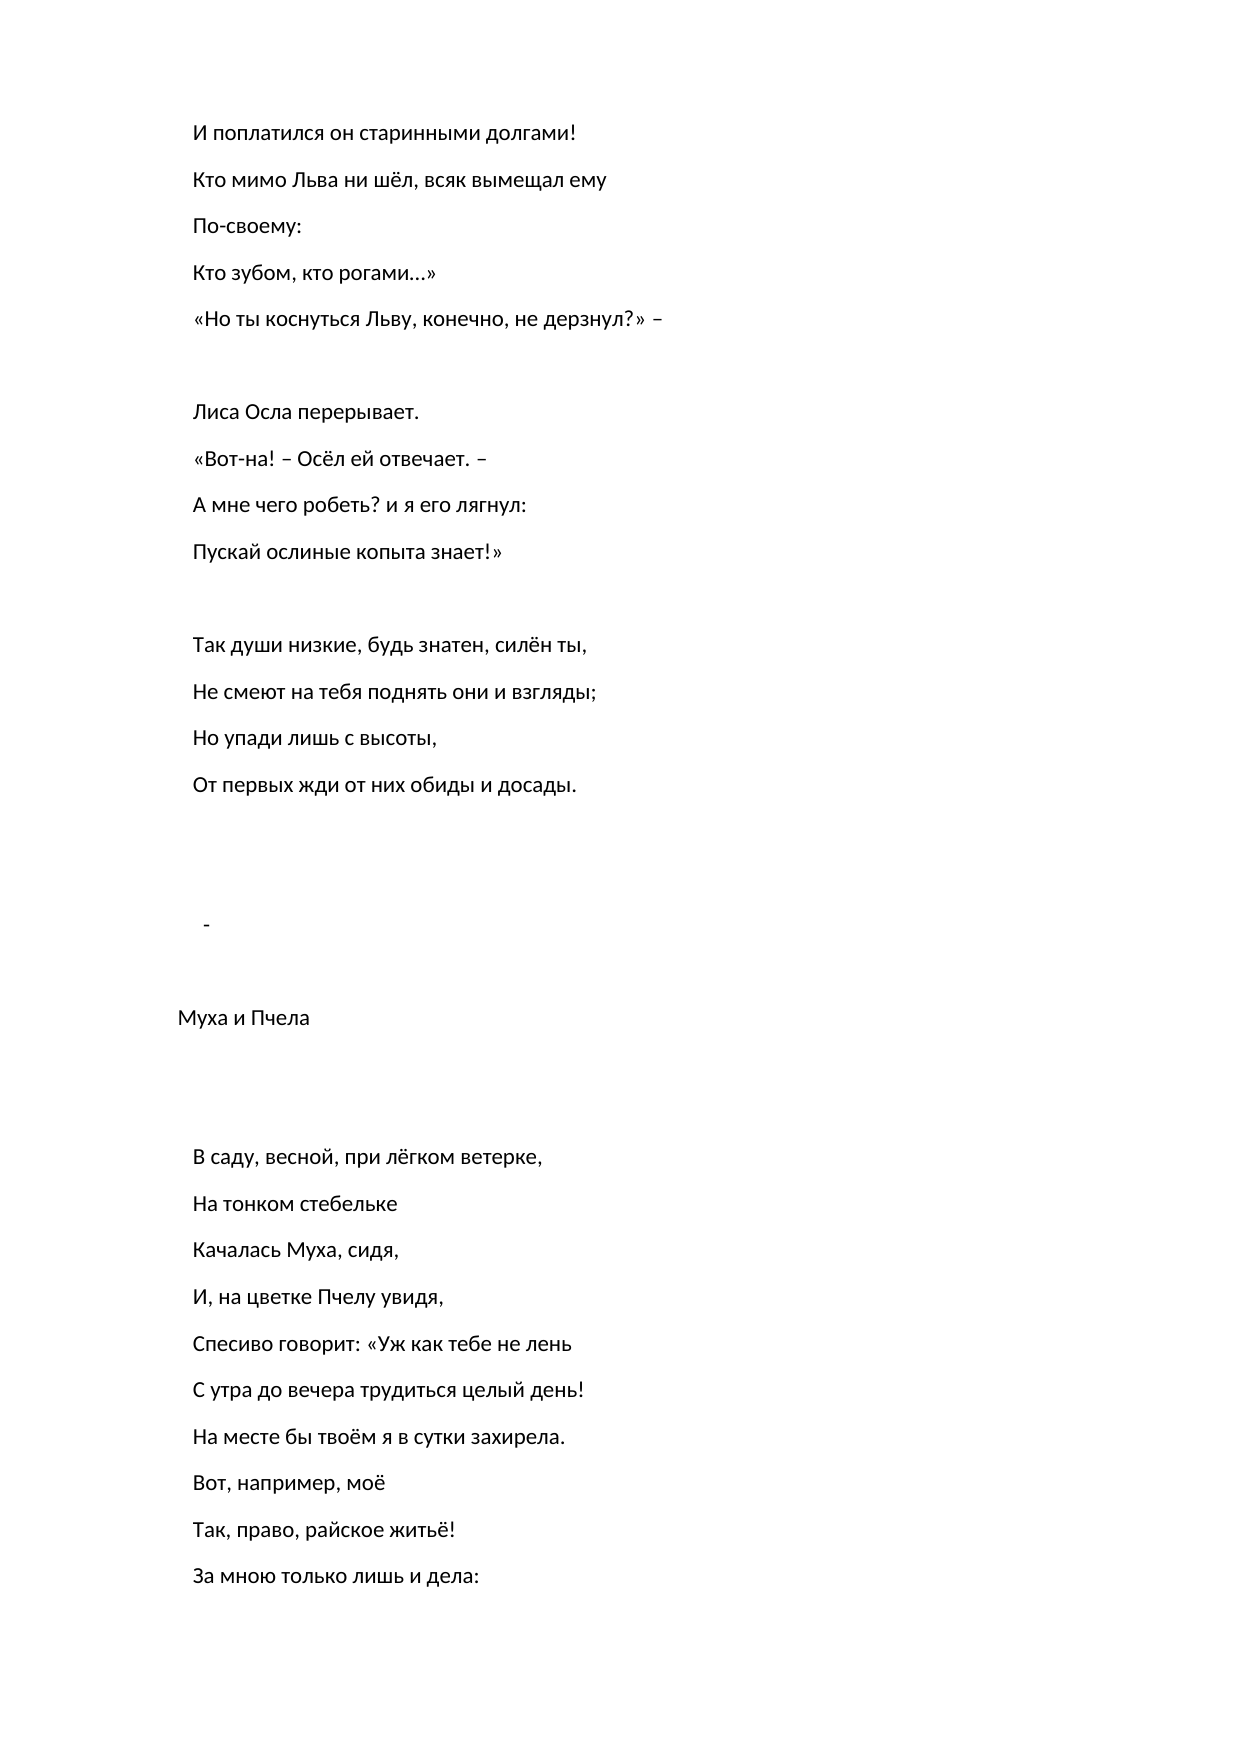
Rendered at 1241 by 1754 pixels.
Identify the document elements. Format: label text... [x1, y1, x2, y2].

text Не смеют на тебя поднять они и взгляды; [177, 677, 1152, 705]
text И поплатился он старинными долгами! [177, 118, 1152, 146]
text Так души низкие, будь знатен, силён ты, [177, 630, 1152, 658]
text «Вот-на! – Осёл ей отвечает. – [177, 444, 1152, 472]
text Лиса Осла перерывает. [177, 397, 1152, 426]
text Качалась Муха, сидя, [177, 1236, 1152, 1264]
text Муха и Пчела [177, 1003, 1152, 1031]
text Но упади лишь с высоты, [177, 723, 1152, 751]
text Кто мимо Льва ни шёл, всяк вымещал ему [177, 165, 1152, 193]
text Так, право, райское житьё! [177, 1515, 1152, 1543]
text С утра до вечера трудиться целый день! [177, 1375, 1152, 1403]
text За мною только лишь и дела: [177, 1562, 1152, 1589]
text И, на цветке Пчелу увидя, [177, 1282, 1152, 1310]
text «Но ты коснуться Льву, конечно, не дерзнул?» – [177, 304, 1152, 332]
text Пускай ослиные копыта знает!» [177, 537, 1152, 565]
text Спесиво говорит: «Уж как тебе не лень [177, 1329, 1152, 1357]
text - [177, 910, 1152, 938]
text А мне чего робеть? и я его лягнул: [177, 491, 1152, 519]
text Кто зубом, кто рогами…» [177, 258, 1152, 286]
text На тонком стебельке [177, 1189, 1152, 1217]
text В саду, весной, при лёгком ветерке, [177, 1142, 1152, 1171]
text По-своему: [177, 211, 1152, 239]
text На месте бы твоём я в сутки захирела. [177, 1422, 1152, 1450]
text Вот, например, моё [177, 1468, 1152, 1496]
text От первых жди от них обиды и досады. [177, 770, 1152, 798]
